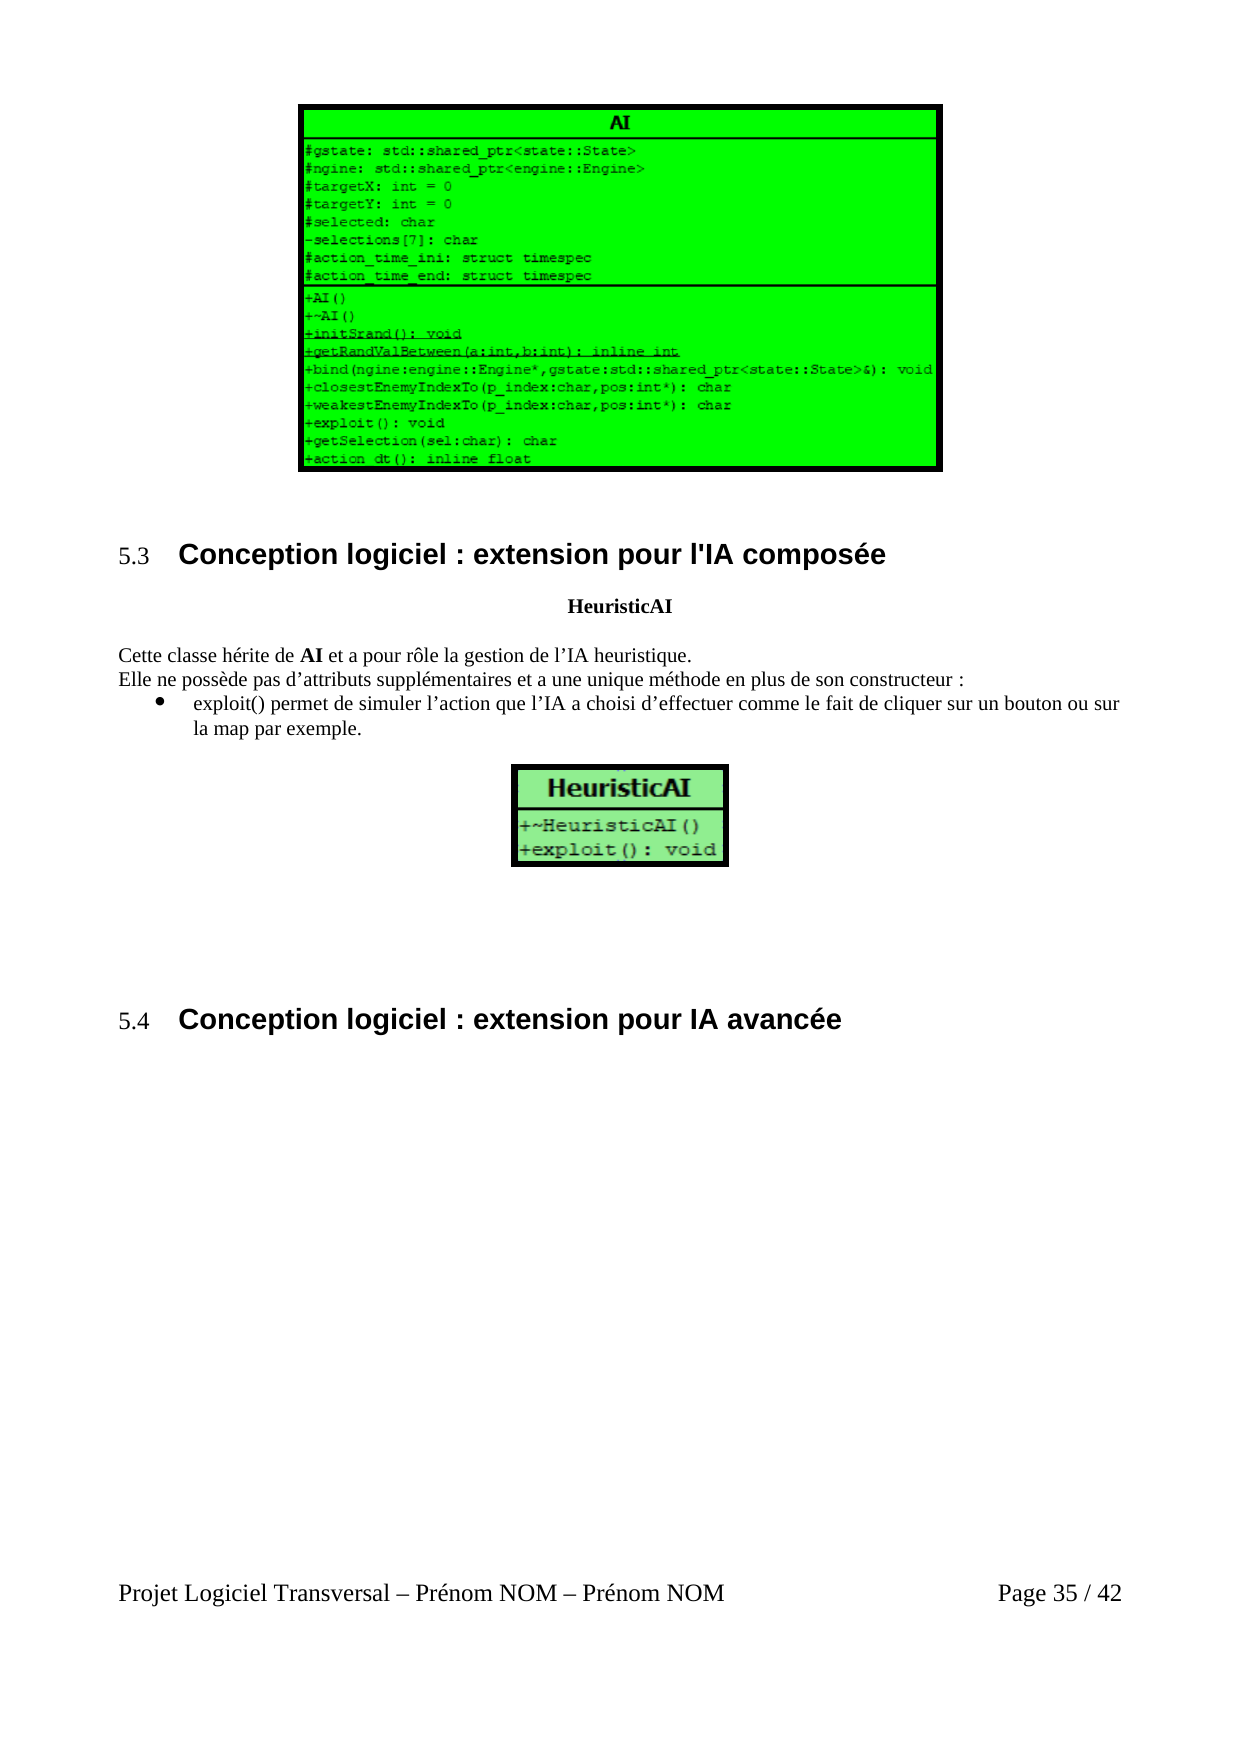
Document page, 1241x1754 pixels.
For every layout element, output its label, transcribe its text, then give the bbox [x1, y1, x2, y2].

text Elle ne possède pas d’attributs supplémentaires et a une unique méthode en plus de son constructeur : [118, 667, 1122, 691]
list exploit() permet de simuler l’action que l’IA a choisi d’effectuer comme le fait de cliquer sur un bouton ou sur la map par exemple. [156, 691, 1122, 740]
text HeuristicAI [118, 594, 1122, 618]
text Cette classe hérite de AI et a pour rôle la gestion de l’IA heuristique. [118, 643, 1122, 667]
list Conception logiciel : extension pour IA avancée [118, 1002, 1122, 1036]
list Conception logiciel : extension pour l'IA composée [118, 537, 1122, 571]
